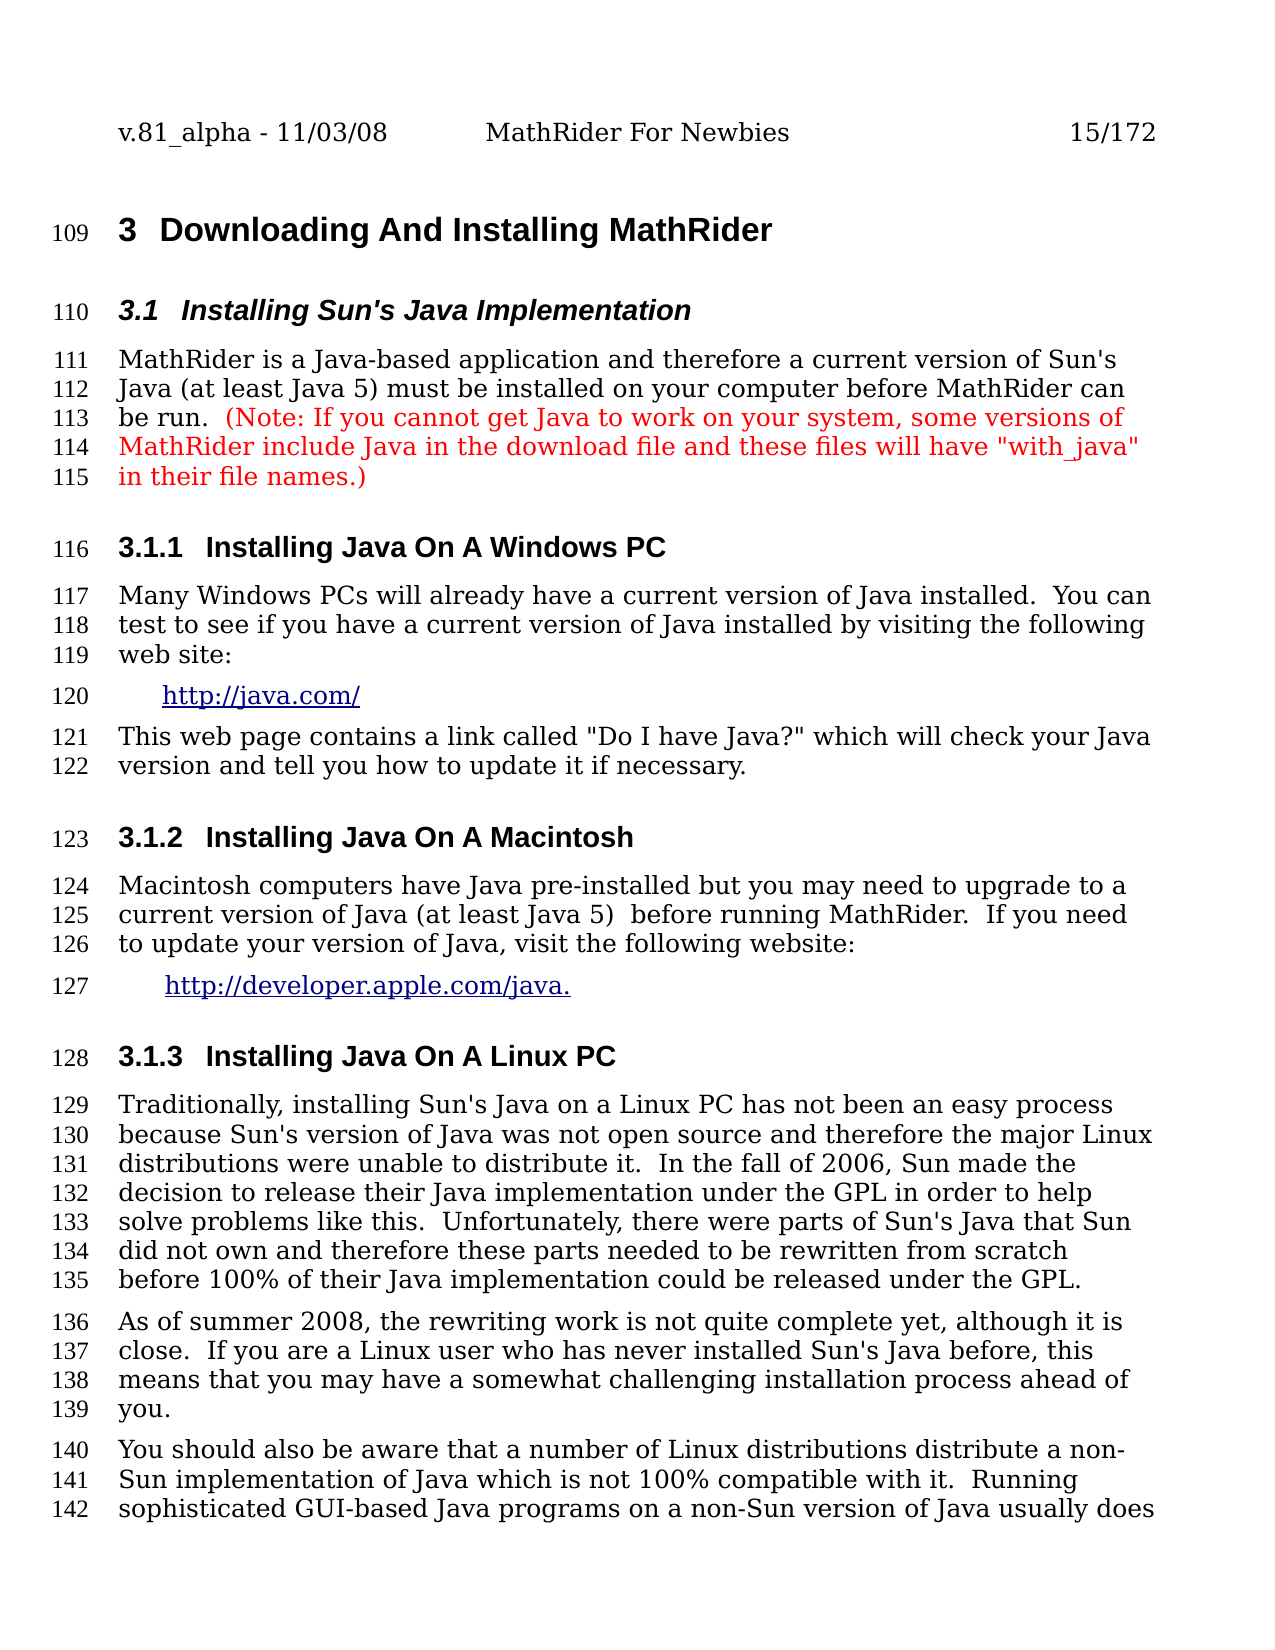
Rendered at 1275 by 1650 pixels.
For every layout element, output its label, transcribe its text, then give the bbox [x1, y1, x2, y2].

text This web page contains a link called "Do I have Java?" which will check your Java version and tell you how to update it if necessary. [118, 722, 1157, 781]
text Many Windows PCs will already have a current version of Java installed. You can test to see if you have a current version of Java installed by visiting the following web site: [118, 581, 1157, 669]
subtitle Installing Java On A Windows PC [118, 530, 1157, 563]
text Traditionally, installing Sun's Java on a Linux PC has not been an easy process because Sun's version of Java was not open source and therefore the major Linux distributions were unable to distribute it. In the fall of 2006, Sun made the decision to release their Java implementation under the GPL in order to help solve problems like this. Unfortunately, there were parts of Sun's Java that Sun did not own and therefore these parts needed to be rewritten from scratch before 100% of their Java implementation could be released under the GPL. [118, 1091, 1157, 1295]
text http://developer.apple.com/java. [164, 971, 1157, 1000]
subtitle Downloading And Installing MathRider [118, 210, 1157, 248]
text You should also be aware that a number of Linux distributions distribute a non-Sun implementation of Java which is not 100% compatible with it. Running sophisticated GUI-based Java programs on a non-Sun version of Java usually does [118, 1436, 1157, 1523]
subtitle Installing Sun's Java Implementation [118, 293, 1157, 327]
text Macintosh computers have Java pre-installed but you may need to upgrade to a current version of Java (at least Java 5) before running MathRider. If you need to update your version of Java, visit the following website: [118, 871, 1157, 959]
subtitle Installing Java On A Linux PC [118, 1039, 1157, 1073]
subtitle Installing Java On A Macintosh [118, 820, 1157, 853]
text As of summer 2008, the rewriting work is not quite complete yet, although it is close. If you are a Linux user who has never installed Sun's Java before, this means that you may have a somewhat challenging installation process ahead of you. [118, 1307, 1157, 1423]
text http://java.com/ [162, 681, 1157, 710]
text MathRider is a Java-based application and therefore a current version of Sun's Java (at least Java 5) must be installed on your computer before MathRider can be run. (Note: If you cannot get Java to work on your system, some versions of MathRider include Java in the download file and these files will have "with_java" in their file names.) [118, 345, 1157, 491]
